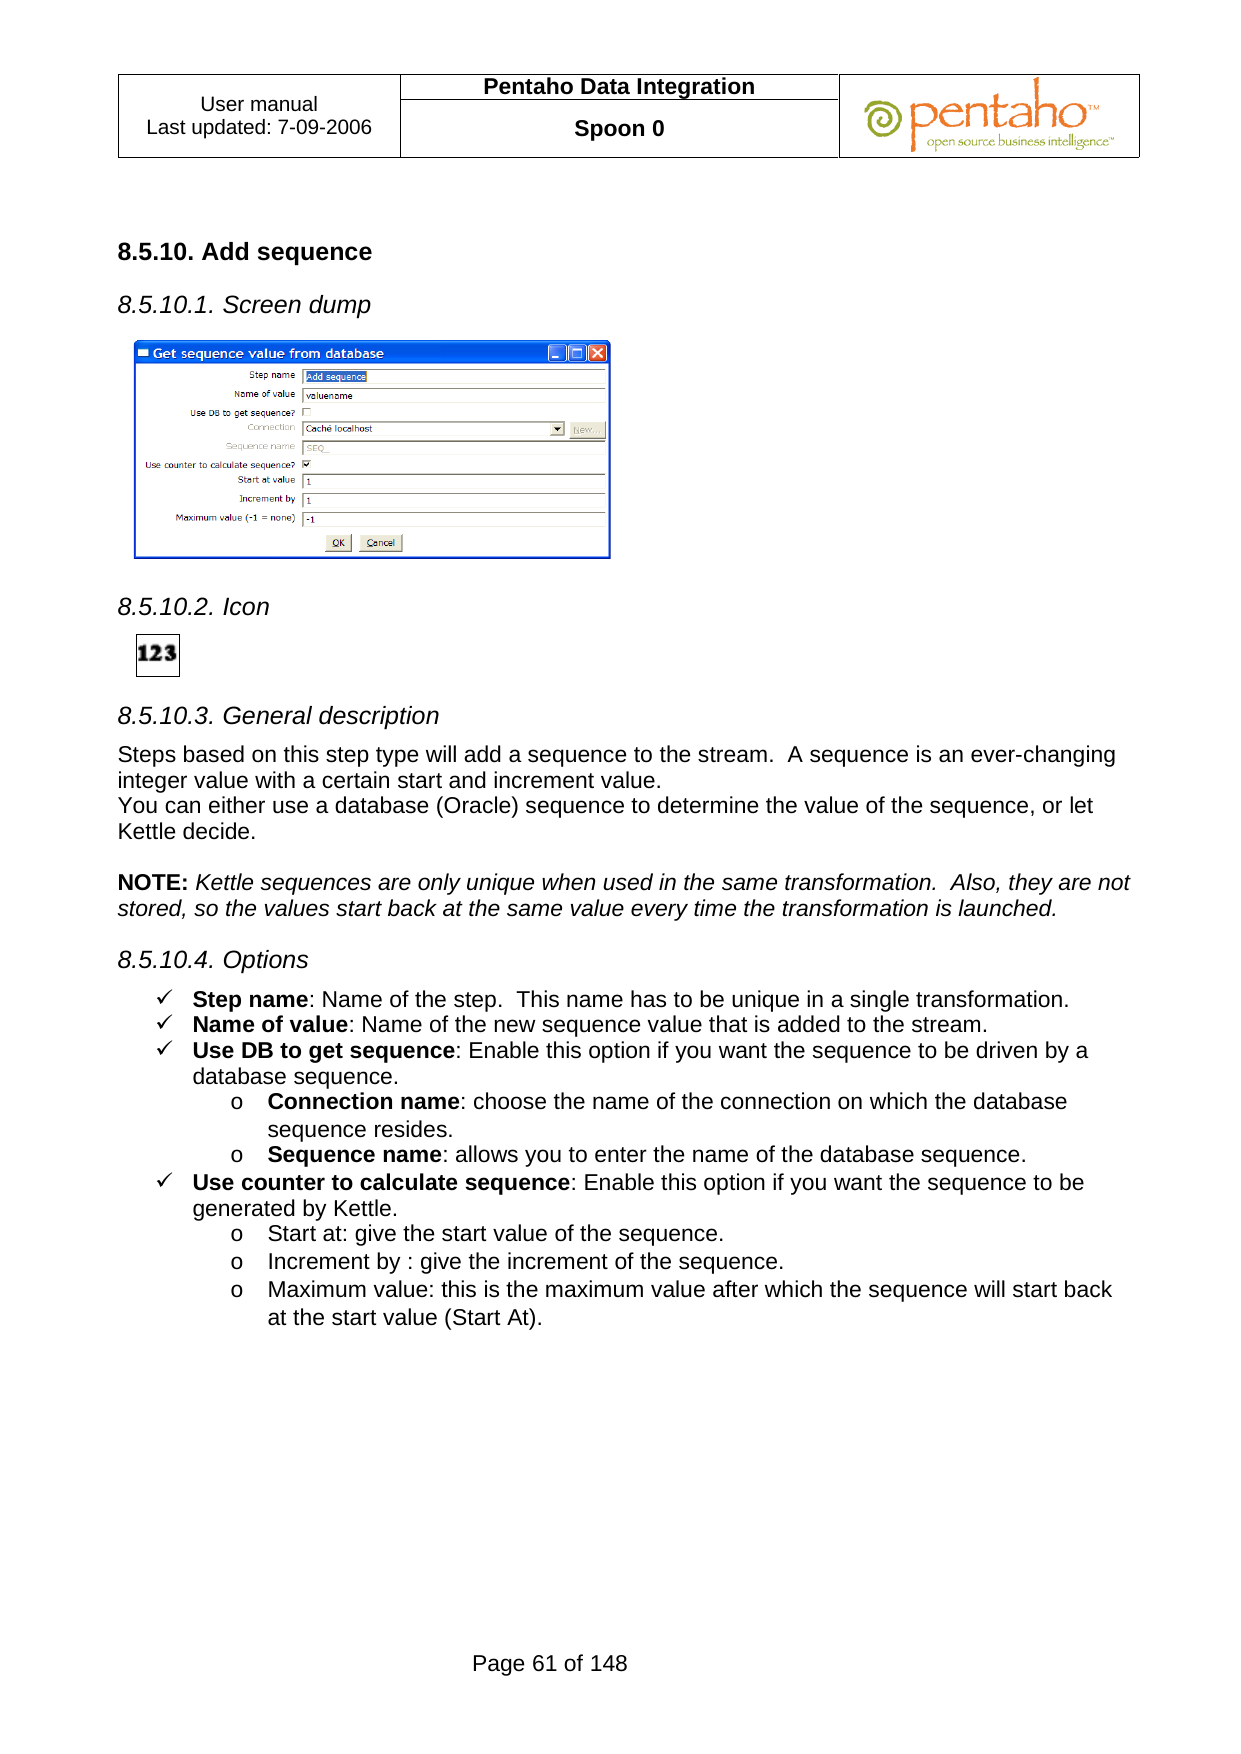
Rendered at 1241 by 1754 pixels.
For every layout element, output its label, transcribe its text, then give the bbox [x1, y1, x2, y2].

text You can either use a database (Oracle) sequence to determine the value of the sequence, or let Kettle decide. [117, 793, 1137, 844]
list Start at: give the start value of the sequence. [230, 1221, 1137, 1249]
subtitle General description [117, 702, 1137, 729]
picture [133, 340, 611, 559]
list Name of value: Name of the new sequence value that is added to the stream. [155, 1012, 1137, 1038]
subtitle Screen dump [117, 291, 1137, 319]
list Maximum value: this is the maximum value after which the sequence will start back at the start value (Start At). [230, 1277, 1137, 1330]
list Increment by : give the increment of the sequence. [230, 1249, 1137, 1277]
subtitle Add sequence [117, 238, 1137, 266]
text NOTE: Kettle sequences are only unique when used in the same transformation. Also, they are not stored, so the values start back at the same value every time the transformation is launched. [117, 870, 1137, 921]
list Use DB to get sequence: Enable this option if you want the sequence to be driven by a database sequence. [155, 1038, 1137, 1089]
list Connection name: choose the name of the connection on which the database sequence resides. [230, 1089, 1137, 1142]
list Sequence name: allows you to enter the name of the database sequence. [230, 1142, 1137, 1170]
text Steps based on this step type will add a sequence to the stream. A sequence is an ever-changing integer value with a certain start and increment value. [117, 742, 1137, 793]
subtitle Icon [117, 593, 1137, 621]
subtitle Options [117, 946, 1137, 974]
list Use counter to calculate sequence: Enable this option if you want the sequence to be generated by Kettle. [155, 1170, 1137, 1221]
list Step name: Name of the step. This name has to be unique in a single transformation. [155, 986, 1137, 1012]
